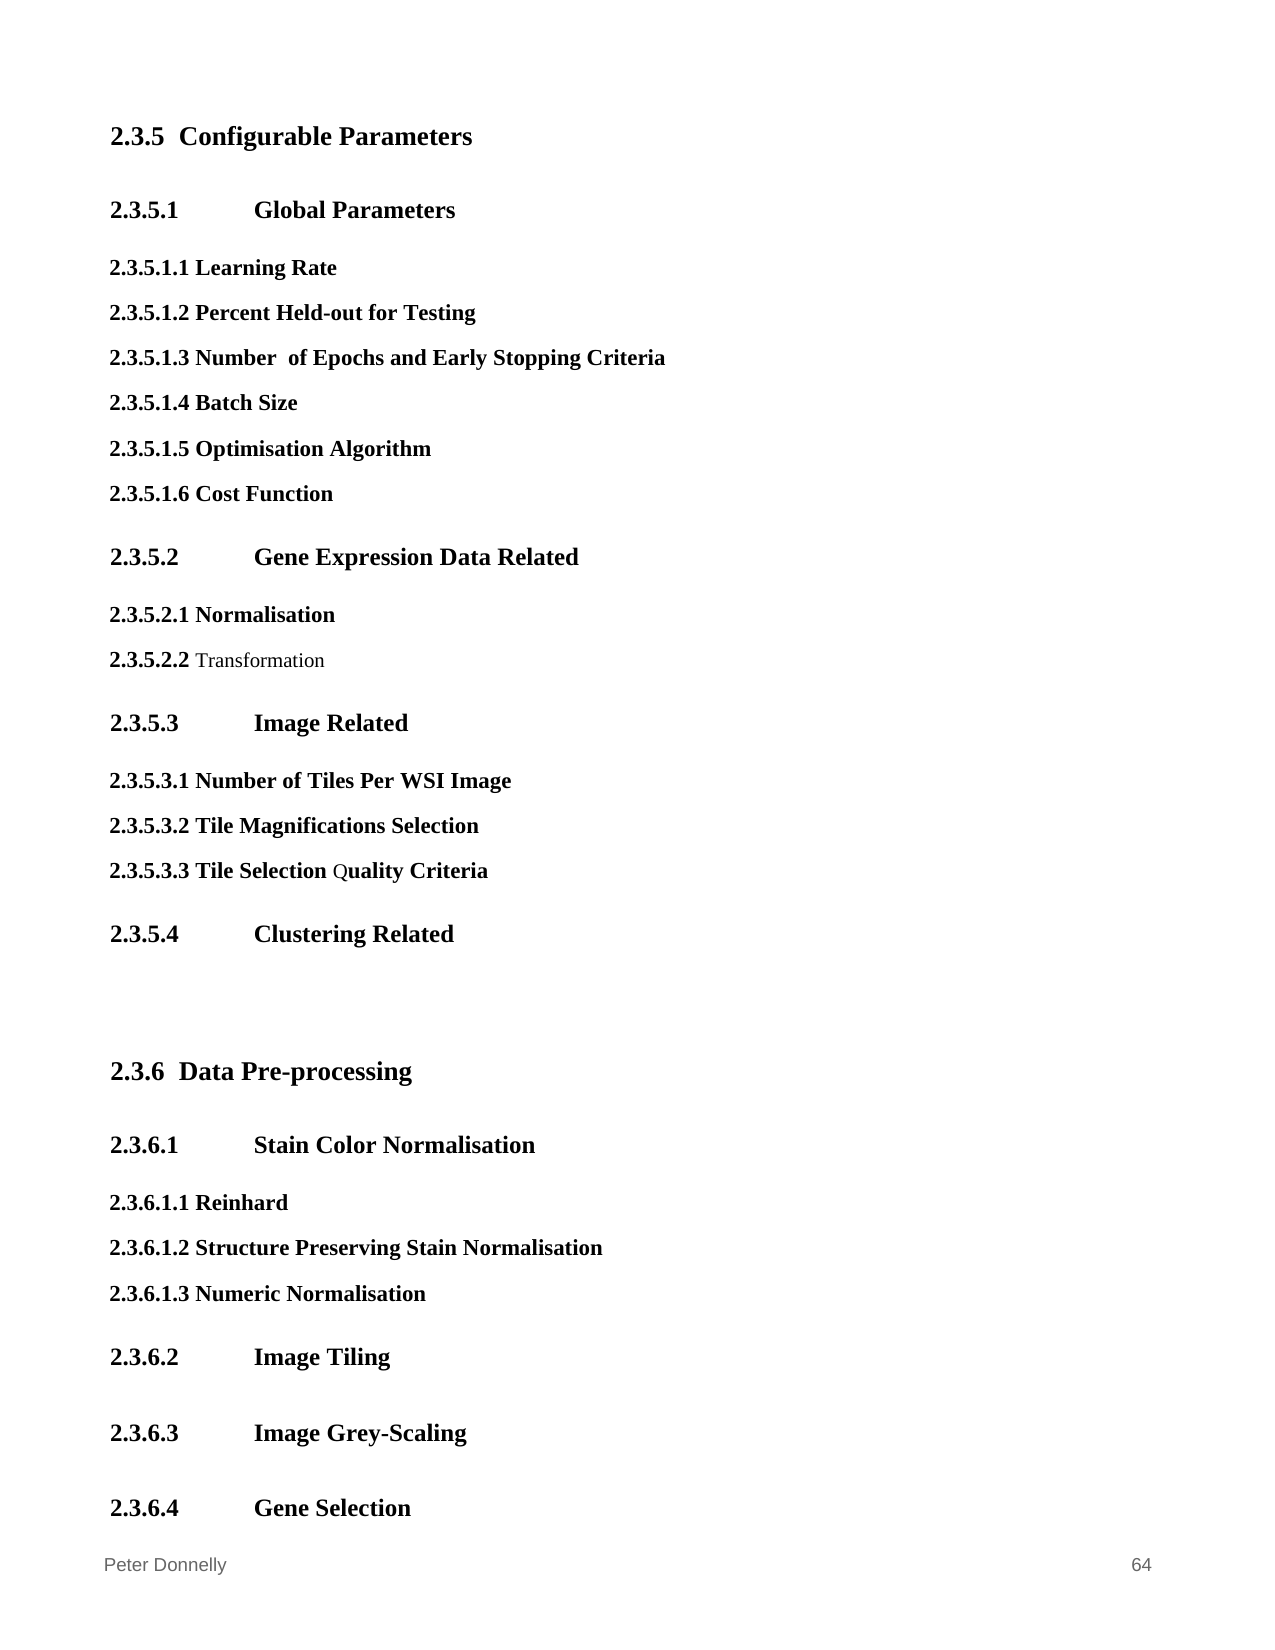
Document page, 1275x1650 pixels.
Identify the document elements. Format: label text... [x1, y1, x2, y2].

subtitle Numeric Normalisation [103, 1279, 1181, 1306]
subtitle Clustering Related [103, 919, 1181, 948]
subtitle Gene Selection [103, 1493, 1181, 1522]
subtitle Transformation [103, 646, 1181, 672]
subtitle Reinhard [103, 1189, 1181, 1216]
subtitle Structure Preserving Stain Normalisation [103, 1234, 1181, 1261]
subtitle Learning Rate [103, 254, 1181, 281]
subtitle Tile Selection Quality Criteria [103, 857, 1181, 883]
subtitle Normalisation [103, 601, 1181, 627]
subtitle Image Grey-Scaling [103, 1418, 1181, 1446]
subtitle Data Pre-processing [103, 1055, 1181, 1086]
subtitle Configurable Parameters [103, 120, 1181, 151]
subtitle Cost Function [103, 480, 1181, 506]
subtitle Number of Epochs and Early Stopping Criteria [103, 344, 1181, 371]
subtitle Image Related [103, 708, 1181, 737]
subtitle Gene Expression Data Related [103, 542, 1181, 571]
subtitle Global Parameters [103, 195, 1181, 224]
subtitle Tile Magnifications Selection [103, 812, 1181, 838]
subtitle Number of Tiles Per WSI Image [103, 767, 1181, 793]
subtitle Batch Size [103, 389, 1181, 416]
subtitle Percent Held-out for Testing [103, 299, 1181, 326]
subtitle Stain Color Normalisation [103, 1130, 1181, 1159]
subtitle Image Tiling [103, 1342, 1181, 1370]
subtitle Optimisation Algorithm [103, 434, 1181, 461]
